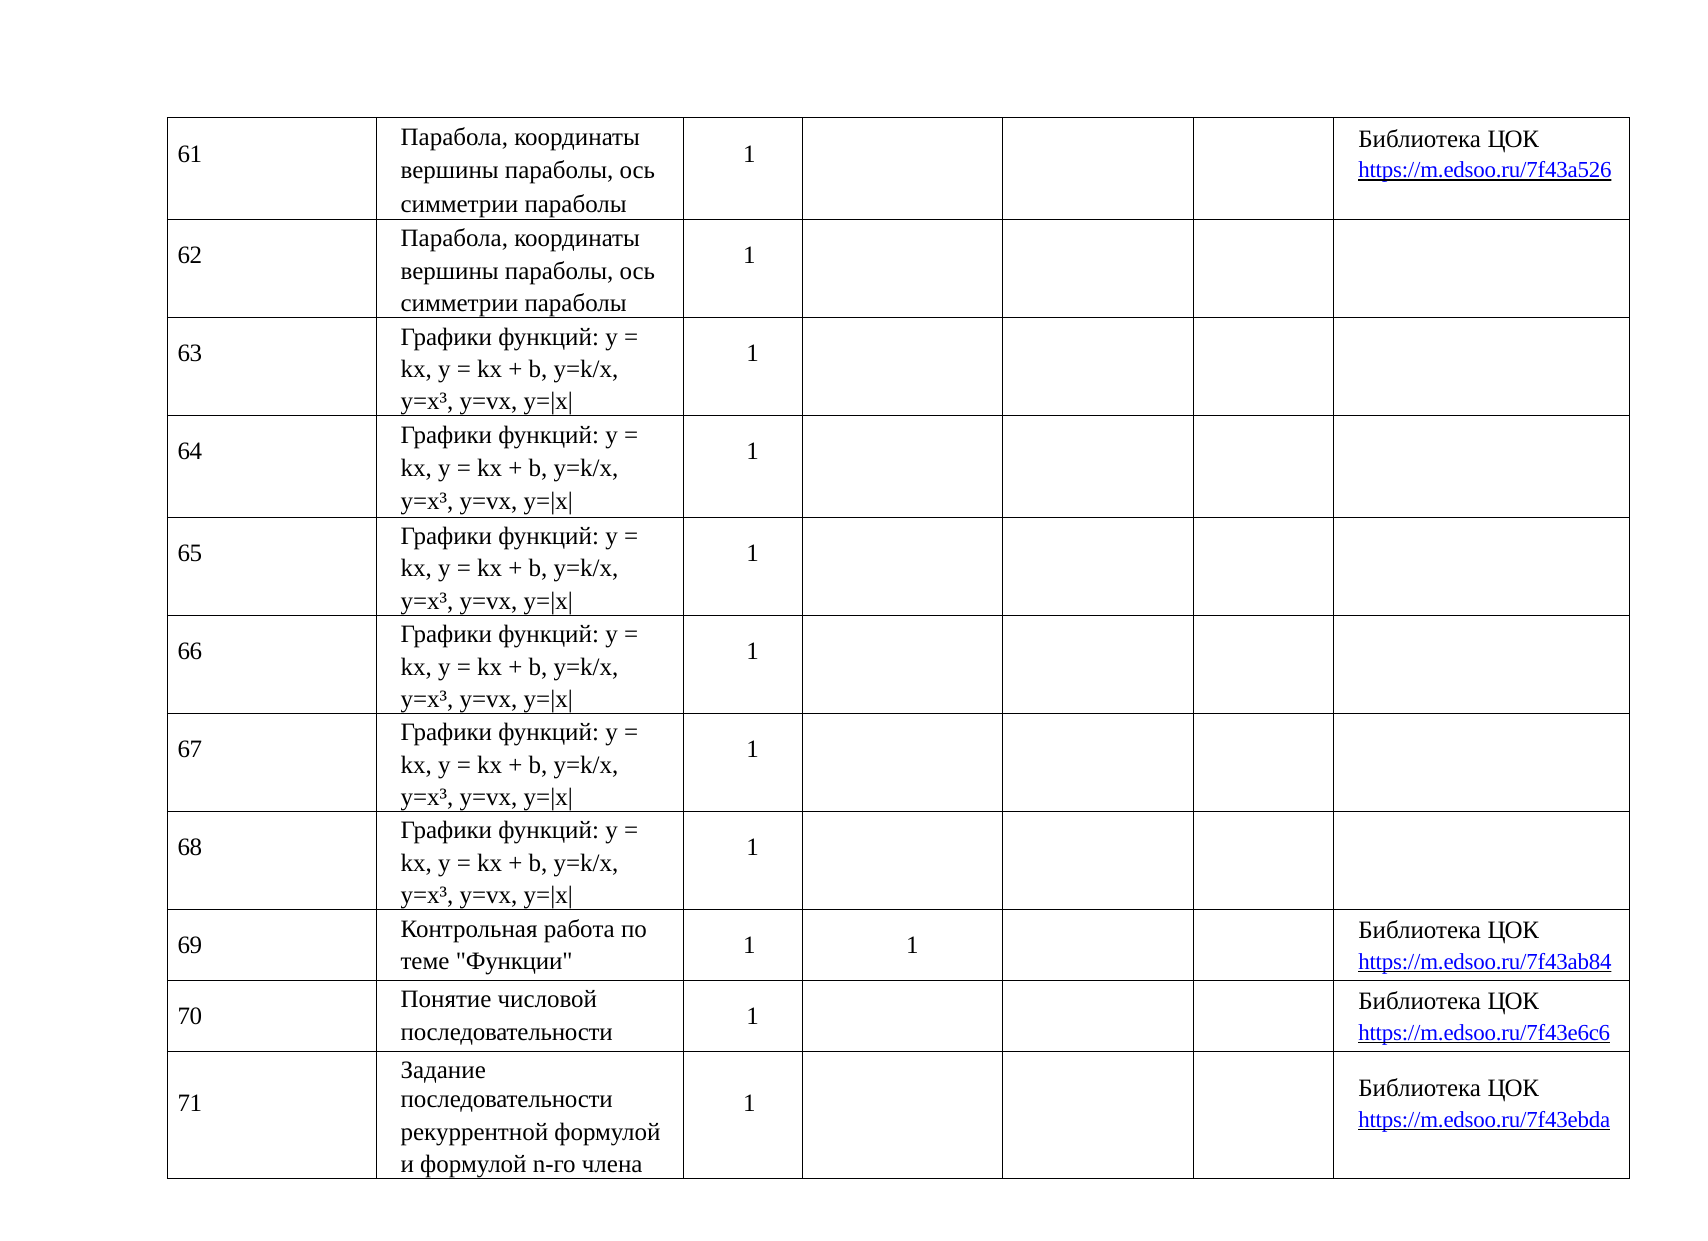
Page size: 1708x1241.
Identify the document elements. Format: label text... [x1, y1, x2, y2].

table_cell 71 [168, 1052, 376, 1178]
table_header [1003, 118, 1193, 219]
table_cell 70 [168, 981, 376, 1051]
table_cell Графики функций: y = kx, y = kx + b, y=k/x, y=x³, y=vx, y=|x| [377, 518, 683, 614]
table_cell Библиотека ЦОК https://m.edsoo.ru/7f43ebda [1334, 1052, 1629, 1178]
table_cell [1334, 416, 1629, 516]
table_cell [1194, 518, 1333, 614]
table_header [803, 118, 1002, 219]
table_cell [803, 616, 1002, 713]
table_header 1 [684, 118, 802, 219]
table_cell 66 [168, 616, 376, 713]
table_cell [1194, 910, 1333, 979]
table_cell Понятие числовой последовательности [377, 981, 683, 1051]
table_cell 1 [684, 518, 802, 614]
table_cell 62 [168, 220, 376, 317]
table_cell [1003, 518, 1193, 614]
table_cell Парабола, координаты вершины параболы, ось симметрии параболы [377, 220, 683, 317]
table_cell 1 [684, 812, 802, 909]
table_cell [1334, 518, 1629, 614]
table_header 61 [168, 118, 376, 219]
table_cell [1003, 910, 1193, 979]
table_cell [1194, 318, 1333, 415]
table_cell [1003, 1052, 1193, 1178]
table_cell Графики функций: y = kx, y = kx + b, y=k/x, y=x³, y=vx, y=|x| [377, 318, 683, 415]
table_cell [1334, 812, 1629, 909]
table_cell 1 [684, 220, 802, 317]
table_cell 68 [168, 812, 376, 909]
table_cell [1003, 714, 1193, 811]
table_cell [1003, 416, 1193, 516]
table_cell 65 [168, 518, 376, 614]
table_cell [1334, 318, 1629, 415]
table_cell [803, 981, 1002, 1051]
table_cell 1 [684, 981, 802, 1051]
table_cell Библиотека ЦОК https://m.edsoo.ru/7f43ab84 [1334, 910, 1629, 979]
table_header Библиотека ЦОК https://m.edsoo.ru/7f43a526 [1334, 118, 1629, 219]
table_cell 69 [168, 910, 376, 979]
table_cell [1194, 981, 1333, 1051]
table_cell [1194, 812, 1333, 909]
table_cell [803, 220, 1002, 317]
table_cell 1 [684, 416, 802, 516]
table_cell [803, 416, 1002, 516]
table_cell [1194, 616, 1333, 713]
table_header [1194, 118, 1333, 219]
table_cell Графики функций: y = kx, y = kx + b, y=k/x, y=x³, y=vx, y=|x| [377, 416, 683, 516]
table_cell [1194, 714, 1333, 811]
table_cell [1003, 220, 1193, 317]
table_cell 1 [684, 1052, 802, 1178]
table_cell 1 [684, 318, 802, 415]
table_cell 1 [803, 910, 1002, 979]
table_cell [1334, 616, 1629, 713]
table_cell [1194, 220, 1333, 317]
table_cell 1 [684, 714, 802, 811]
table_cell 63 [168, 318, 376, 415]
table_cell [1194, 416, 1333, 516]
table_cell [803, 518, 1002, 614]
table_cell [803, 714, 1002, 811]
table_cell 64 [168, 416, 376, 516]
table_cell Задание последовательности рекуррентной формулой и формулой n-го члена [377, 1052, 683, 1178]
table_cell Библиотека ЦОК https://m.edsoo.ru/7f43e6c6 [1334, 981, 1629, 1051]
table_cell [803, 318, 1002, 415]
table_cell 1 [684, 616, 802, 713]
table_cell [1194, 1052, 1333, 1178]
table_cell Графики функций: y = kx, y = kx + b, y=k/x, y=x³, y=vx, y=|x| [377, 812, 683, 909]
table_cell Графики функций: y = kx, y = kx + b, y=k/x, y=x³, y=vx, y=|x| [377, 714, 683, 811]
table_cell [1003, 616, 1193, 713]
table_cell [1003, 981, 1193, 1051]
table_cell [803, 812, 1002, 909]
table_cell [803, 1052, 1002, 1178]
table_header Парабола, координаты вершины параболы, ось симметрии параболы [377, 118, 683, 219]
table_cell [1334, 220, 1629, 317]
table_cell [1003, 318, 1193, 415]
table_cell Контрольная работа по теме "Функции" [377, 910, 683, 979]
table_cell 67 [168, 714, 376, 811]
table_cell [1334, 714, 1629, 811]
table_cell [1003, 812, 1193, 909]
table_cell 1 [684, 910, 802, 979]
table_cell Графики функций: y = kx, y = kx + b, y=k/x, y=x³, y=vx, y=|x| [377, 616, 683, 713]
